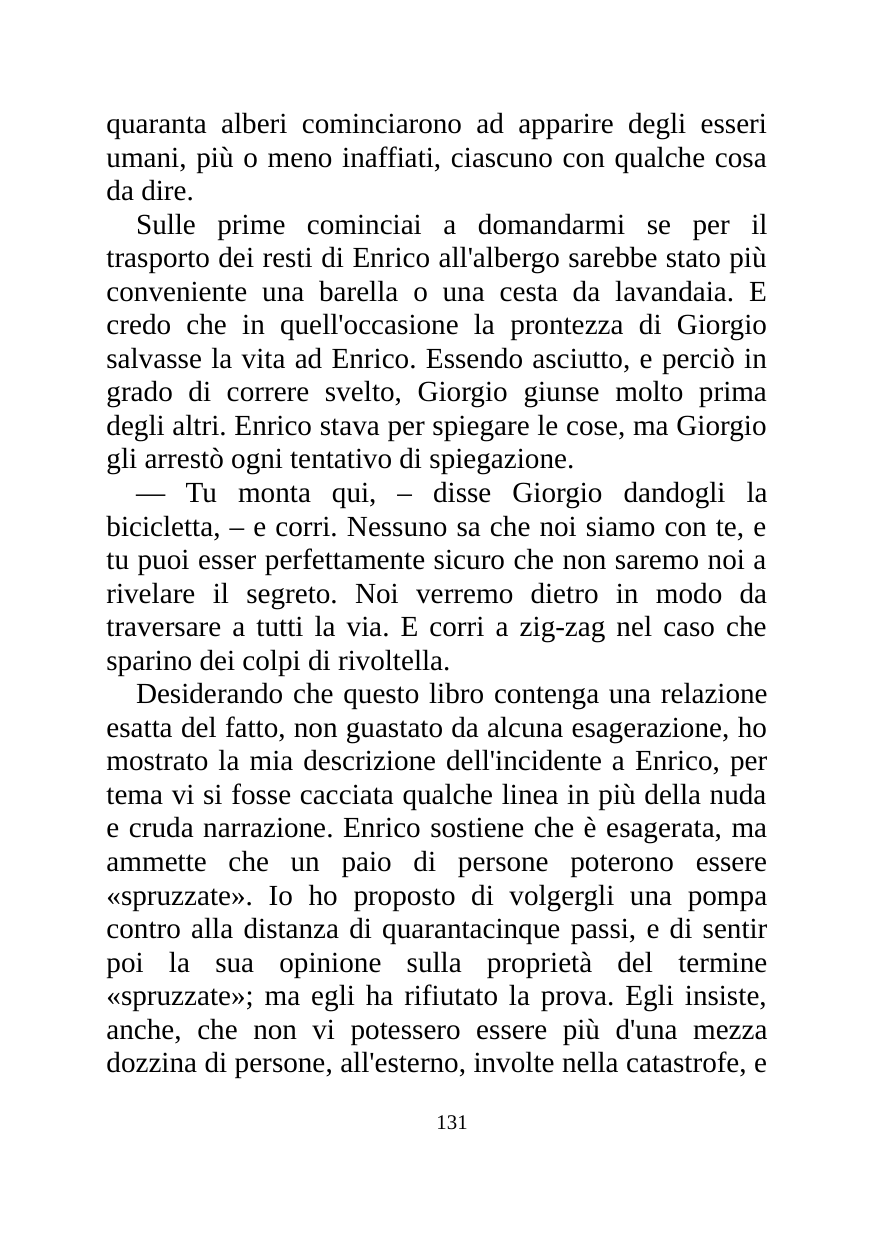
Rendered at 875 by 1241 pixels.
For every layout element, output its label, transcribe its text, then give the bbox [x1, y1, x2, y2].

text quaranta alberi cominciarono ad apparire degli esseri umani, più o meno inaffiati, ciascuno con qualche cosa da dire. [106, 106, 768, 207]
text — Tu monta qui, – disse Giorgio dandogli la bicicletta, – e corri. Nessuno sa che noi siamo con te, e tu puoi esser perfettamente sicuro che non saremo noi a rivelare il segreto. Noi verremo dietro in modo da traversare a tutti la via. E corri a zig-zag nel caso che sparino dei colpi di rivoltella. [106, 475, 768, 676]
text Sulle prime cominciai a domandarmi se per il trasporto dei resti di Enrico all'albergo sarebbe stato più conveniente una barella o una cesta da lavandaia. E credo che in quell'occasione la prontezza di Giorgio salvasse la vita ad Enrico. Essendo asciutto, e perciò in grado di correre svelto, Giorgio giunse molto prima degli altri. Enrico stava per spiegare le cose, ma Giorgio gli arrestò ogni tentativo di spiegazione. [106, 207, 768, 475]
text Desiderando che questo libro contenga una relazione esatta del fatto, non guastato da alcuna esagerazione, ho mostrato la mia descrizione dell'incidente a Enrico, per tema vi si fosse cacciata qualche linea in più della nuda e cruda narrazione. Enrico sostiene che è esagerata, ma ammette che un paio di persone poterono essere «spruzzate». Io ho proposto di volgergli una pompa contro alla distanza di quarantacinque passi, e di sentir poi la sua opinione sulla proprietà del termine «spruzzate»; ma egli ha rifiutato la prova. Egli insiste, anche, che non vi potessero essere più d'una mezza dozzina di persone, all'esterno, involte nella catastrofe, e [106, 676, 768, 1079]
